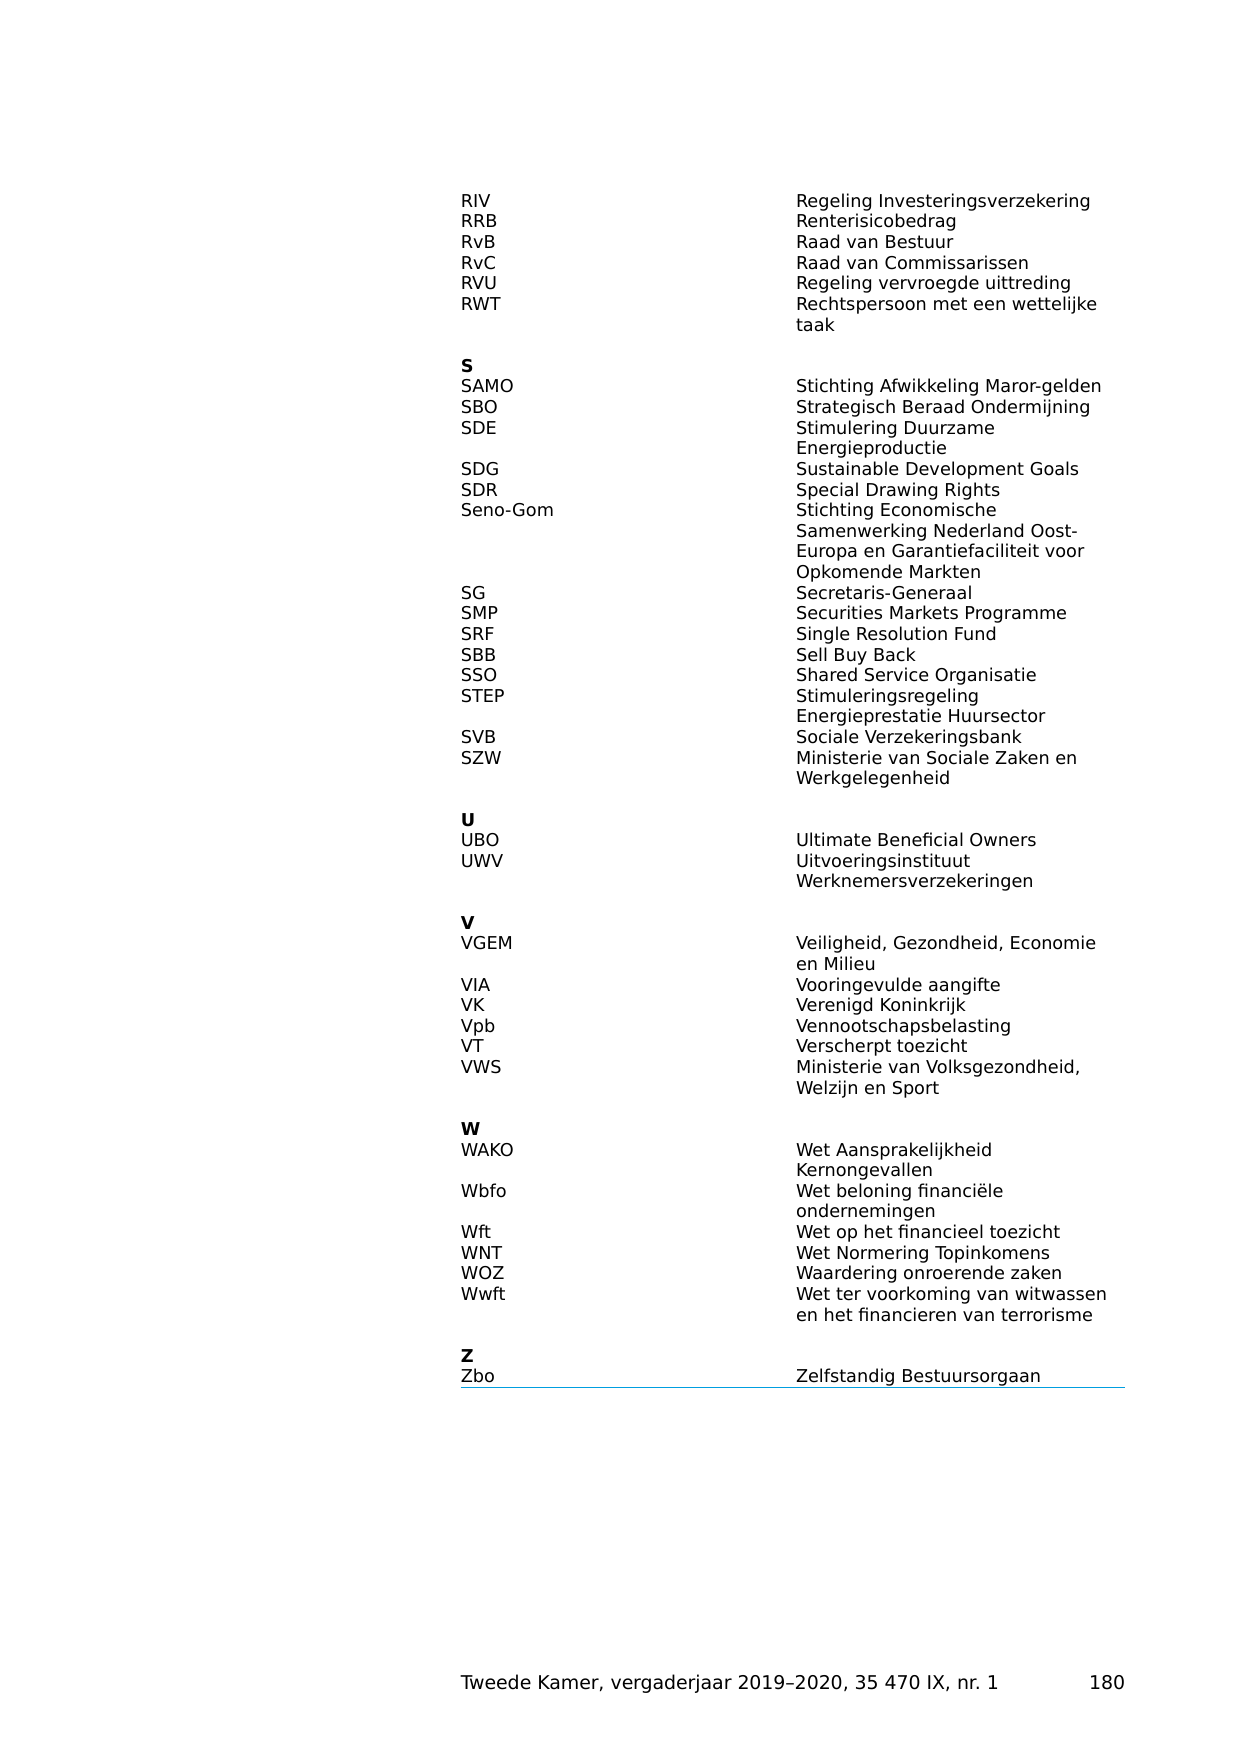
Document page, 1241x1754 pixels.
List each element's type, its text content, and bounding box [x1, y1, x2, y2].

table_cell Sociale Verzekeringsbank [793, 727, 1125, 748]
table_cell Ministerie van Sociale Zaken en Werkgelegenheid [793, 748, 1125, 789]
table_cell [793, 810, 1125, 830]
table_cell Zbo [461, 1366, 793, 1387]
table_cell SSO [461, 665, 793, 686]
table_cell S [461, 356, 793, 376]
table_cell Veiligheid, Gezondheid, Economie en Milieu [793, 933, 1125, 974]
table_cell [793, 335, 1125, 356]
table_cell Securities Markets Programme [793, 603, 1125, 624]
table_cell Regeling vervroegde uittreding [793, 273, 1125, 294]
table_cell [793, 356, 1125, 376]
table_cell Stimuleringsregeling Energieprestatie Huursector [793, 686, 1125, 727]
table_cell [793, 1098, 1125, 1119]
table_cell [793, 1325, 1125, 1346]
table_cell Uitvoeringsinstituut Werknemersverzekeringen [793, 851, 1125, 892]
table_cell Z [461, 1346, 793, 1366]
table_cell VK [461, 995, 793, 1016]
table_cell [793, 1119, 1125, 1139]
table_cell SRF [461, 624, 793, 644]
table_cell RVU [461, 273, 793, 294]
table_cell U [461, 810, 793, 830]
table_cell Verenigd Koninkrijk [793, 995, 1125, 1016]
table_cell WAKO [461, 1140, 793, 1181]
table_cell Rechtspersoon met een wettelijke taak [793, 294, 1125, 335]
table_cell SBB [461, 645, 793, 665]
table_cell [793, 789, 1125, 809]
table_cell [461, 335, 793, 356]
table_cell Zelfstandig Bestuursorgaan [793, 1366, 1125, 1387]
table_cell Raad van Bestuur [793, 232, 1125, 253]
table_cell SMP [461, 603, 793, 624]
table_cell Single Resolution Fund [793, 624, 1125, 644]
table_cell V [461, 913, 793, 933]
table_cell Sell Buy Back [793, 645, 1125, 665]
table_cell STEP [461, 686, 793, 727]
table_cell SZW [461, 748, 793, 789]
table_cell Wwft [461, 1284, 793, 1325]
table_cell [793, 892, 1125, 913]
table_cell Ultimate Beneficial Owners [793, 830, 1125, 851]
table_cell VGEM [461, 933, 793, 974]
table_cell Secretaris-Generaal [793, 583, 1125, 603]
table_cell SDE [461, 418, 793, 459]
table_cell Wet op het financieel toezicht [793, 1222, 1125, 1243]
table_cell SAMO [461, 376, 793, 397]
table_cell WNT [461, 1243, 793, 1263]
table_cell Ministerie van Volksgezondheid, Welzijn en Sport [793, 1057, 1125, 1098]
table_cell Verscherpt toezicht [793, 1036, 1125, 1057]
table_cell RWT [461, 294, 793, 335]
table_cell Wft [461, 1222, 793, 1243]
table_cell SDR [461, 480, 793, 500]
table_cell Raad van Commissarissen [793, 253, 1125, 273]
table_cell RIV [461, 191, 793, 211]
table_cell SBO [461, 397, 793, 418]
table_cell Stichting Afwikkeling Maror-gelden [793, 376, 1125, 397]
table_cell SVB [461, 727, 793, 748]
table_cell W [461, 1119, 793, 1139]
table_cell RRB [461, 211, 793, 232]
table_cell Stichting Economische Samenwerking Nederland Oost-Europa en Garantiefaciliteit voor Opkomende Markten [793, 500, 1125, 583]
table_cell RvB [461, 232, 793, 253]
table_cell UBO [461, 830, 793, 851]
table_cell Strategisch Beraad Ondermijning [793, 397, 1125, 418]
table_cell SG [461, 583, 793, 603]
table_cell Vooringevulde aangifte [793, 975, 1125, 995]
table_cell UWV [461, 851, 793, 892]
table_cell VIA [461, 975, 793, 995]
table_cell Wet ter voorkoming van witwassen en het financieren van terrorisme [793, 1284, 1125, 1325]
table_cell [793, 913, 1125, 933]
table_cell [461, 892, 793, 913]
table_cell WOZ [461, 1263, 793, 1284]
table_cell Vennootschapsbelasting [793, 1016, 1125, 1036]
table_cell Shared Service Organisatie [793, 665, 1125, 686]
table_cell Wet beloning financiële ondernemingen [793, 1181, 1125, 1222]
table_cell [461, 789, 793, 809]
table_cell [461, 1098, 793, 1119]
table_cell Seno-Gom [461, 500, 793, 583]
table_cell Wet Normering Topinkomens [793, 1243, 1125, 1263]
table_cell VT [461, 1036, 793, 1057]
table_cell Wet Aansprakelijkheid Kernongevallen [793, 1140, 1125, 1181]
table_cell Renterisicobedrag [793, 211, 1125, 232]
table_cell Special Drawing Rights [793, 480, 1125, 500]
table_cell [461, 1325, 793, 1346]
table_cell Stimulering Duurzame Energieproductie [793, 418, 1125, 459]
table_cell RvC [461, 253, 793, 273]
table_cell VWS [461, 1057, 793, 1098]
table_cell Wbfo [461, 1181, 793, 1222]
table_cell Waardering onroerende zaken [793, 1263, 1125, 1284]
table_cell Vpb [461, 1016, 793, 1036]
table_cell Sustainable Development Goals [793, 459, 1125, 479]
table_cell [793, 1346, 1125, 1366]
table_cell Regeling Investeringsverzekering [793, 191, 1125, 211]
table_cell SDG [461, 459, 793, 479]
